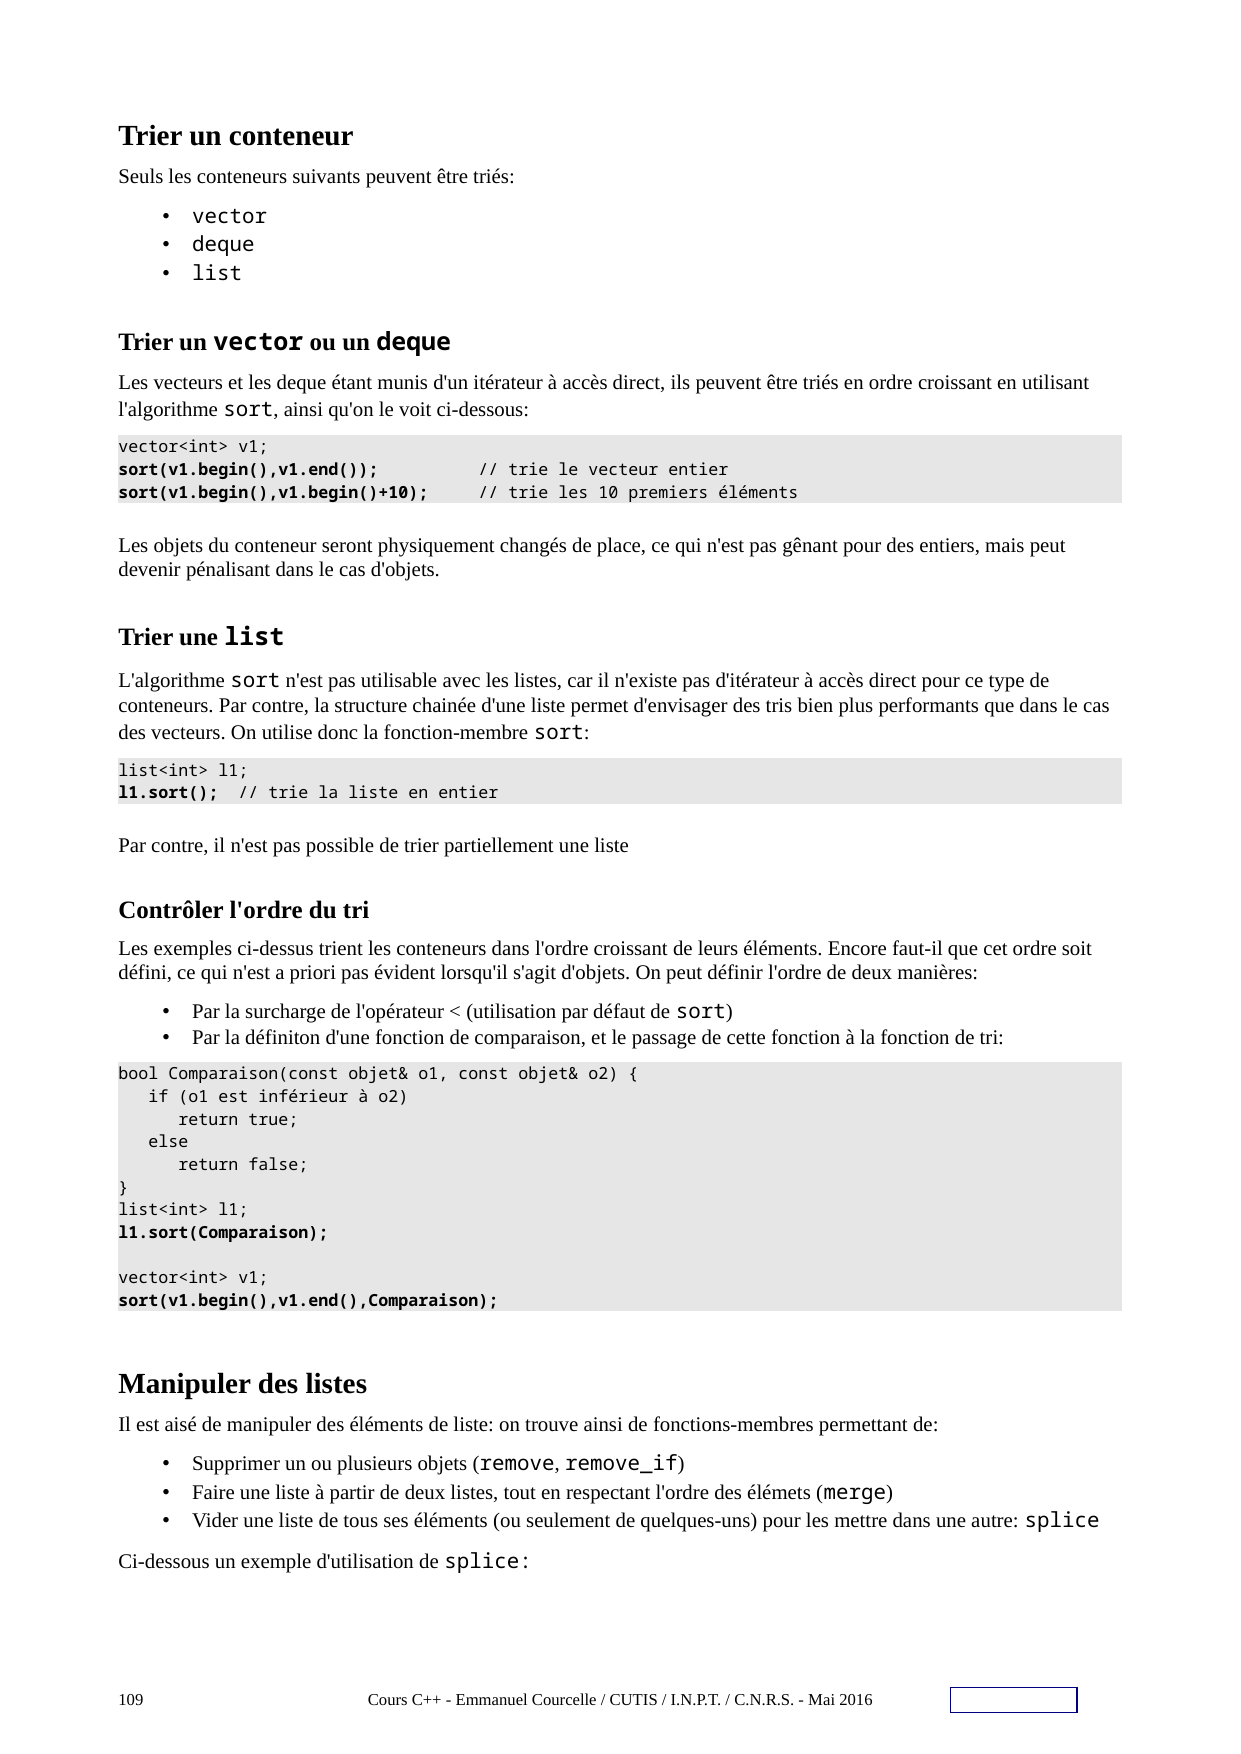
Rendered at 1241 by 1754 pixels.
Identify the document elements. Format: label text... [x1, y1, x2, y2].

text } [118, 1175, 1122, 1198]
text Seuls les conteneurs suivants peuvent être triés: [118, 164, 1122, 188]
list Par la surcharge de l'opérateur < (utilisation par défaut de sort) [162, 997, 1122, 1025]
text sort(v1.begin(),v1.end()); // trie le vecteur entier [118, 458, 1122, 481]
text l1.sort(Comparaison); [118, 1221, 1122, 1243]
text Les vecteurs et les deque étant munis d'un itérateur à accès direct, ils peuvent être triés en ordre croissant en utilisant l'algorithme sort, ainsi qu'on le voit ci-dessous: [118, 370, 1122, 423]
subtitle Trier une list [118, 618, 1122, 652]
text Les exemples ci-dessus trient les conteneurs dans l'ordre croissant de leurs éléments. Encore faut-il que cet ordre soit défini, ce qui n'est a priori pas évident lorsqu'il s'agit d'objets. On peut définir l'ordre de deux manières: [118, 936, 1122, 984]
text Par contre, il n'est pas possible de trier partiellement une liste [118, 833, 1122, 857]
subtitle Trier un vector ou un deque [118, 323, 1122, 358]
list vector [162, 201, 1122, 229]
text Les objets du conteneur seront physiquement changés de place, ce qui n'est pas gênant pour des entiers, mais peut devenir pénalisant dans le cas d'objets. [118, 533, 1122, 581]
text list<int> l1; [118, 1198, 1122, 1221]
text Il est aisé de manipuler des éléments de liste: on trouve ainsi de fonctions-membres permettant de: [118, 1412, 1122, 1436]
list list [162, 258, 1122, 286]
subtitle Contrôler l'ordre du tri [118, 895, 1122, 923]
text sort(v1.begin(),v1.begin()+10); // trie les 10 premiers éléments [118, 481, 1122, 503]
text vector<int> v1; [118, 435, 1122, 458]
text Ci-dessous un exemple d'utilisation de splice: [118, 1546, 1122, 1575]
text list<int> l1; [118, 758, 1122, 781]
text if (o1 est inférieur à o2) [118, 1084, 1122, 1107]
text l1.sort(); // trie la liste en entier [118, 781, 1122, 804]
subtitle Trier un conteneur [118, 118, 1122, 152]
text vector<int> v1; [118, 1266, 1122, 1289]
text else [118, 1130, 1122, 1152]
subtitle Manipuler des listes [118, 1366, 1122, 1399]
list Par la définiton d'une fonction de comparaison, et le passage de cette fonction à la fonction de tri: [162, 1025, 1122, 1049]
text L'algorithme sort n'est pas utilisable avec les listes, car il n'existe pas d'itérateur à accès direct pour ce type de conteneurs. Par contre, la structure chainée d'une liste permet d'envisager des tris bien plus performants que dans le cas des vecteurs. On utilise donc la fonction-membre sort: [118, 665, 1122, 746]
text bool Comparaison(const objet& o1, const objet& o2) { [118, 1062, 1122, 1084]
list Vider une liste de tous ses éléments (ou seulement de quelques-uns) pour les mettre dans une autre: splice [162, 1505, 1122, 1534]
text return false; [118, 1152, 1122, 1175]
list Faire une liste à partir de deux listes, tout en respectant l'ordre des élémets (merge) [162, 1477, 1122, 1505]
list deque [162, 229, 1122, 258]
text sort(v1.begin(),v1.end(),Comparaison); [118, 1289, 1122, 1311]
list Supprimer un ou plusieurs objets (remove, remove_if) [162, 1448, 1122, 1477]
text return true; [118, 1107, 1122, 1130]
